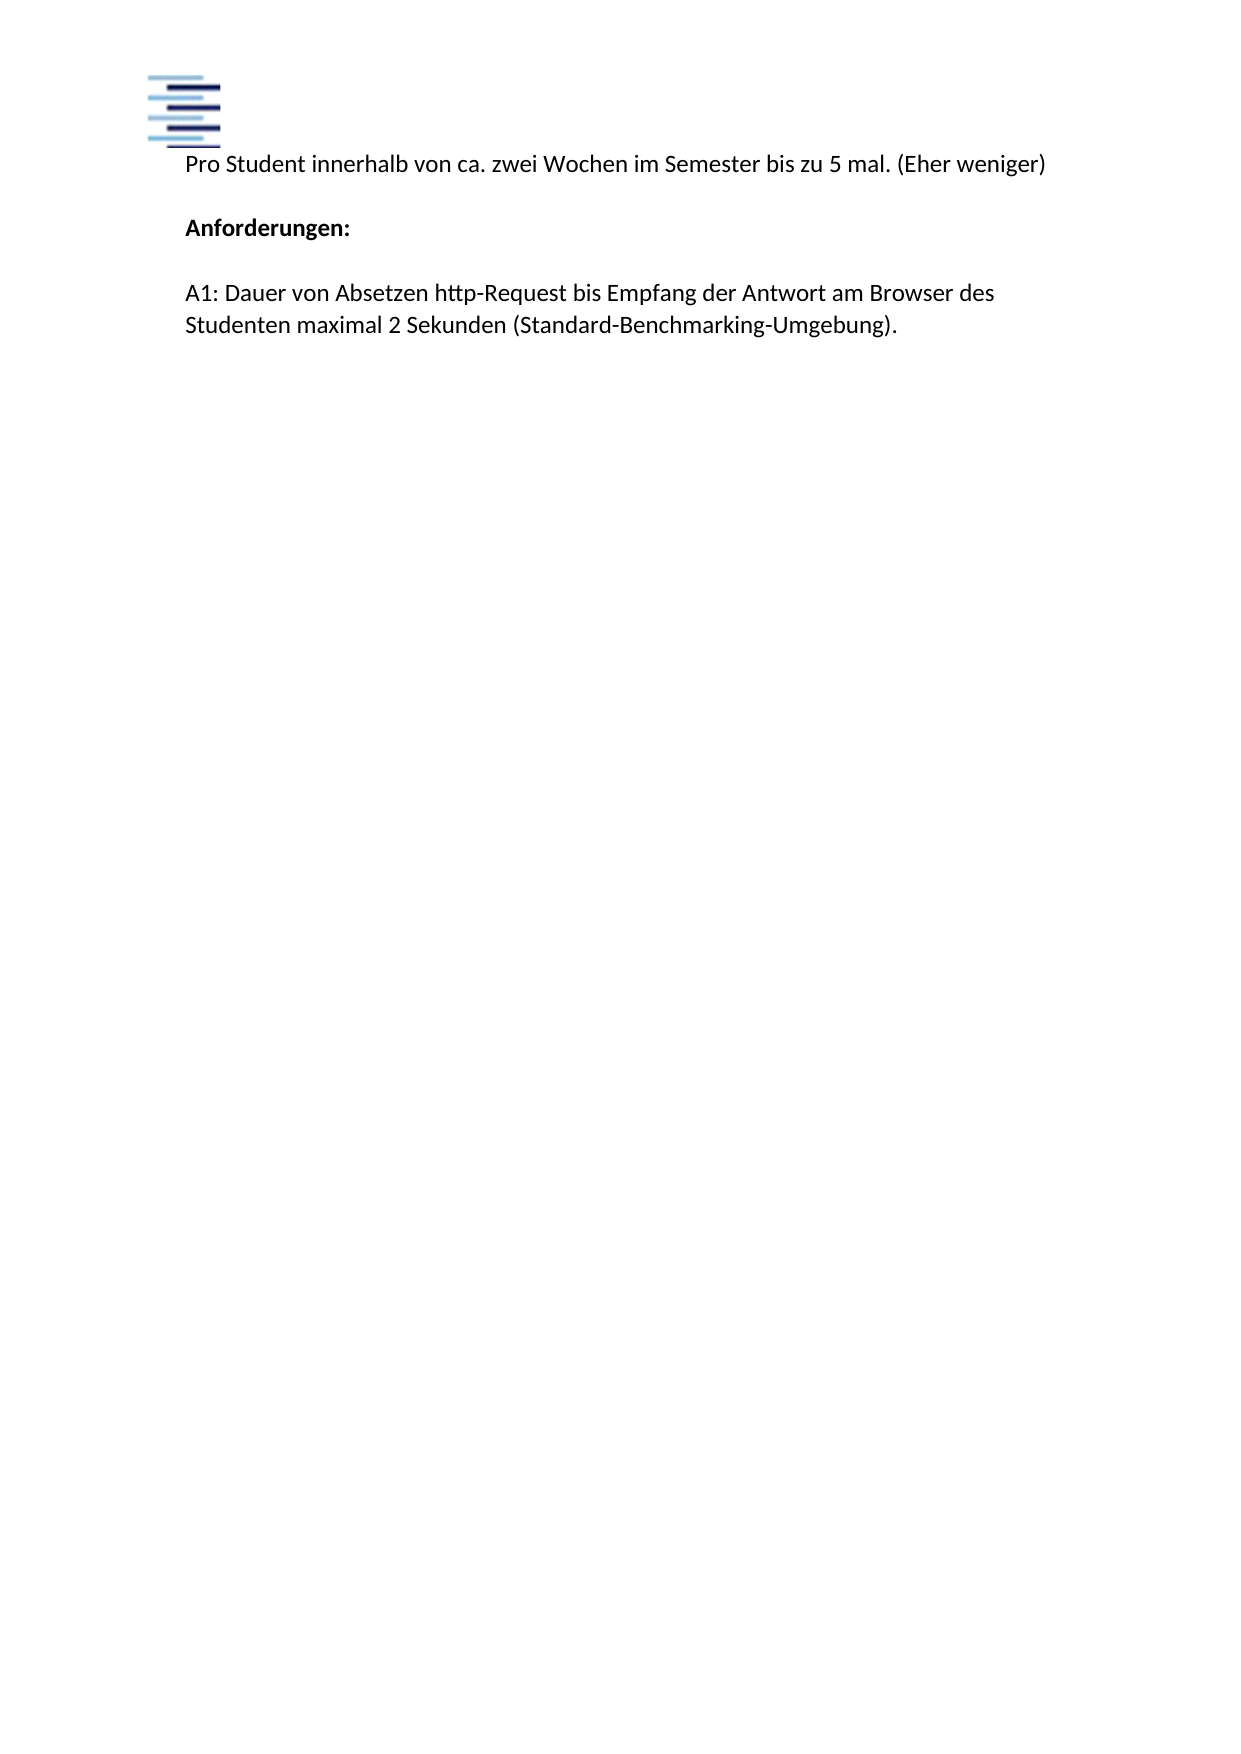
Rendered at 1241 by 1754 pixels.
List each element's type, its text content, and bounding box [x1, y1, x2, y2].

text Pro Student innerhalb von ca. zwei Wochen im Semester bis zu 5 mal. (Eher weniger) [185, 148, 1093, 178]
text Anforderungen: [185, 212, 1093, 243]
text A1: Dauer von Absetzen http-Request bis Empfang der Antwort am Browser des Studenten maximal 2 Sekunden (Standard-Benchmarking-Umgebung). [185, 277, 1093, 340]
